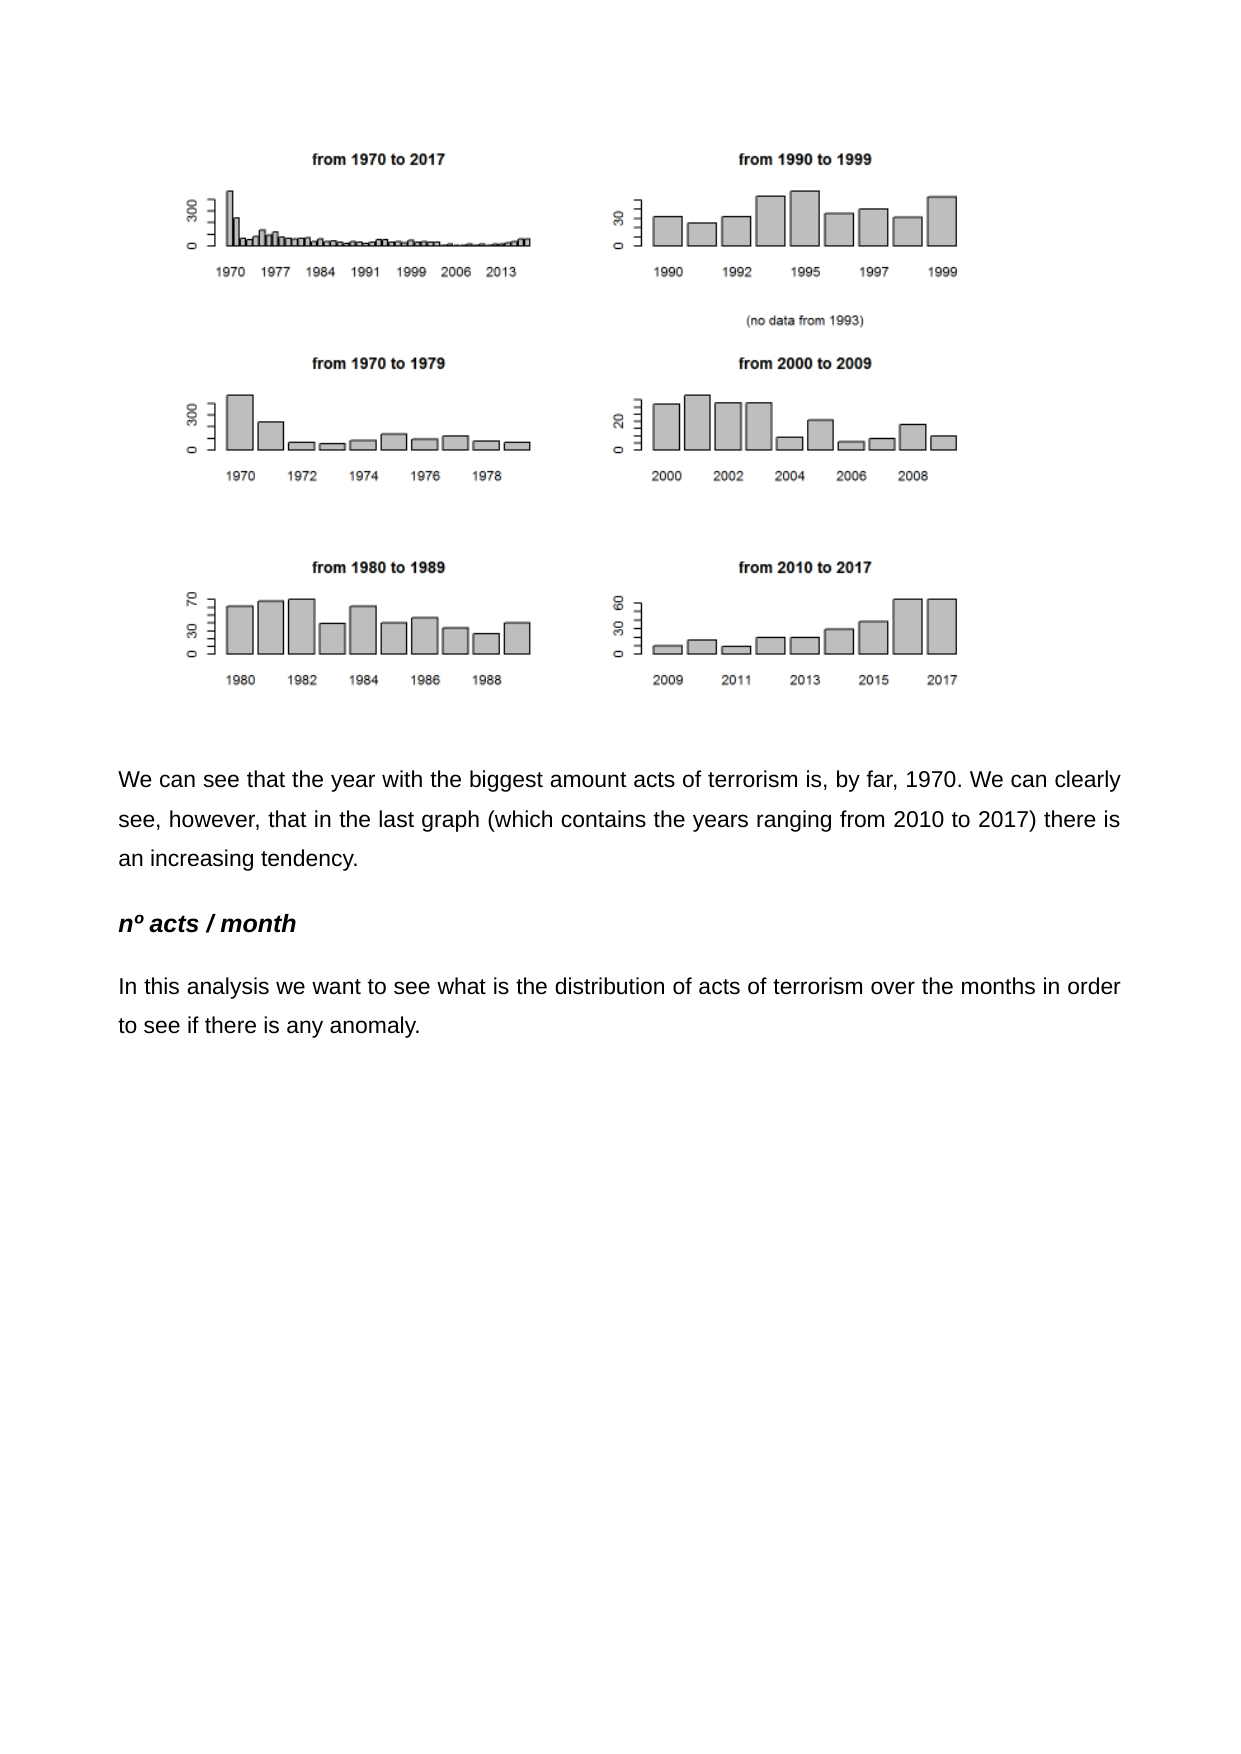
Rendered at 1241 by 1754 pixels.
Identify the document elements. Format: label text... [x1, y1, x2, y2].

text We can see that the year with the biggest amount acts of terrorism is, by far, 1970. We can clearly see, however, that in the last graph (which contains the years ranging from 2010 to 2017) there is an increasing tendency. [118, 766, 1122, 871]
table_header [119, 119, 1122, 745]
subtitle nº acts / month [118, 909, 1122, 938]
table_header [119, 1053, 1122, 1090]
text In this analysis we want to see what is the distribution of acts of terrorism over the months in order to see if there is any anomaly. [118, 973, 1122, 1039]
